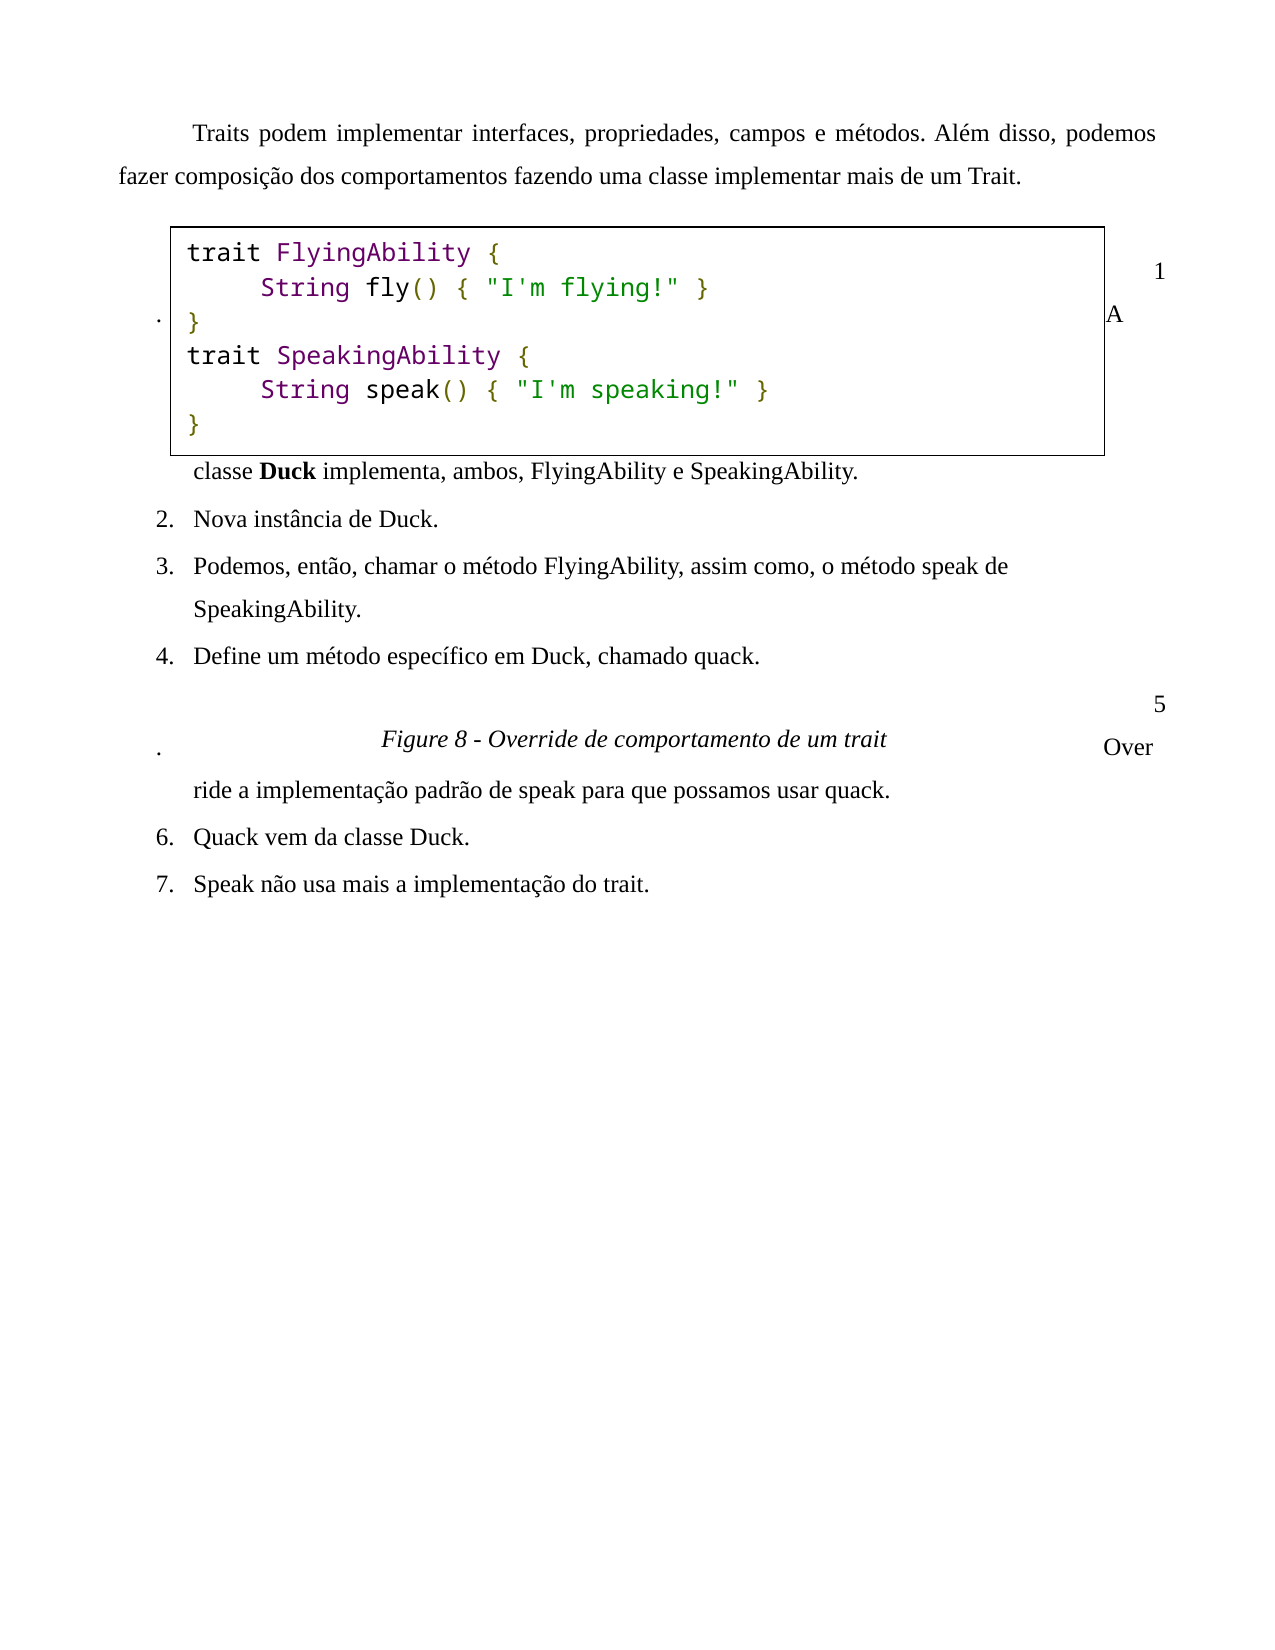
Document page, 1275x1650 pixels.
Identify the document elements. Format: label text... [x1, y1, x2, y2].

list A classe Duck implementa, ambos, FlyingAbility e SpeakingAbility. [156, 256, 1157, 485]
text trait FlyingAbility { [186, 235, 1089, 269]
list Nova instância de Duck. [156, 504, 1157, 532]
list Define um método específico em Duck, chamado quack. [156, 641, 1157, 670]
text String speak() { "I'm speaking!" } [186, 371, 1089, 405]
text Figure 8 - Override de comportamento de um trait [167, 724, 1103, 753]
list Quack vem da classe Duck. [156, 822, 1157, 851]
list Speak não usa mais a implementação do trait. [156, 869, 1157, 898]
text } [186, 405, 1089, 439]
text trait SpeakingAbility { [186, 337, 1089, 371]
text String fly() { "I'm flying!" } [186, 269, 1089, 303]
text [167, 712, 1103, 724]
list Podemos, então, chamar o método FlyingAbility, assim como, o método speak de SpeakingAbility. [156, 551, 1157, 623]
text Traits podem implementar interfaces, propriedades, campos e métodos. Além disso, podemos fazer composição dos comportamentos fazendo uma classe implementar mais de um Trait. [118, 118, 1157, 190]
text [171, 228, 1104, 455]
list Override a implementação padrão de speak para que possamos usar quack. [156, 689, 1157, 804]
text } [186, 303, 1089, 337]
